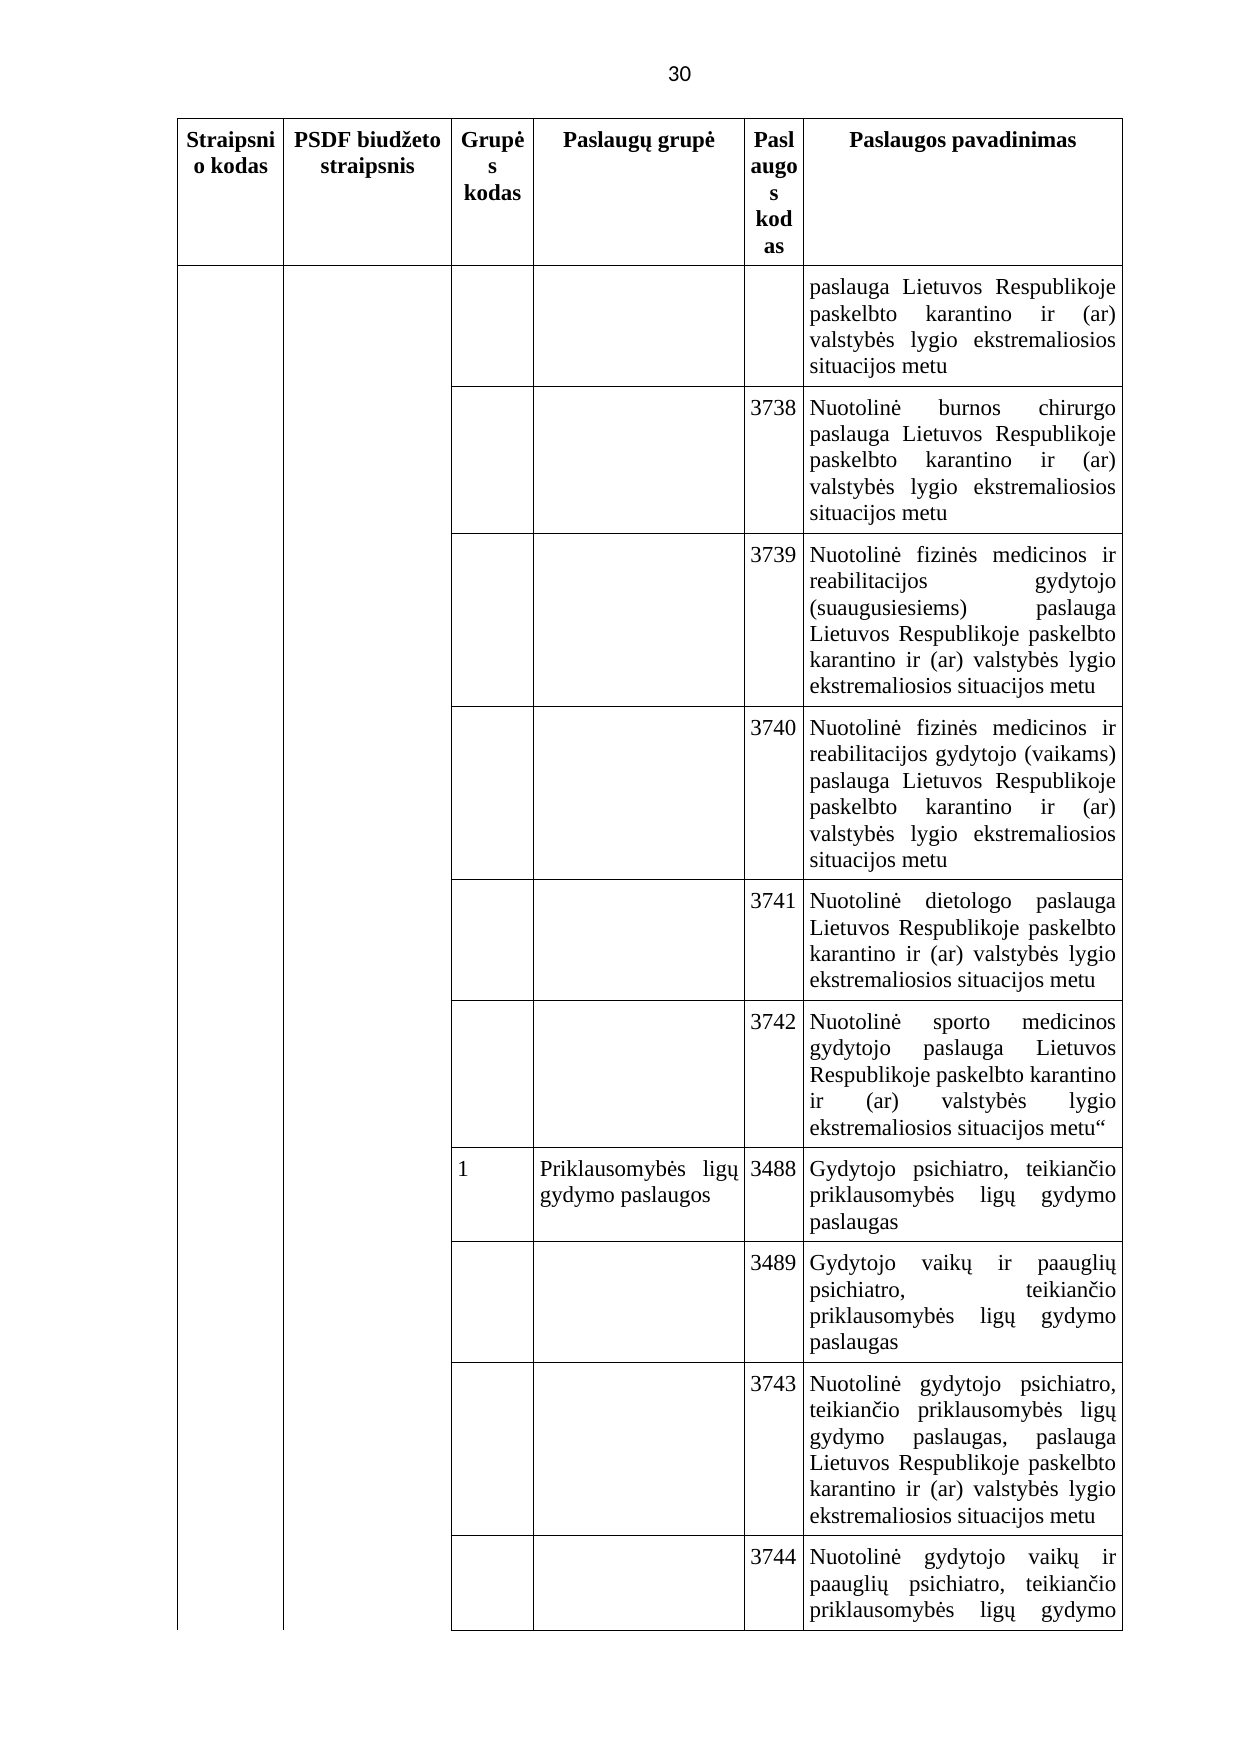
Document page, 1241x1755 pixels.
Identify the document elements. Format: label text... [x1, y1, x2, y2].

table_cell [534, 707, 744, 879]
table_cell [284, 1241, 451, 1362]
table_cell [178, 1535, 283, 1629]
table_cell [178, 1000, 283, 1147]
table_cell 3742 [745, 1001, 803, 1147]
table_cell [178, 1241, 283, 1362]
table_cell [534, 1536, 744, 1629]
table_cell Nuotolinė fizinės medicinos ir reabilitacijos gydytojo (suaugusiesiems) paslauga Lietuvos Respublikoje paskelbto karantino ir (ar) valstybės lygio ekstremaliosios situacijos metu [804, 534, 1122, 706]
table_cell 3744 [745, 1536, 803, 1629]
table_cell Gydytojo vaikų ir paauglių psichiatro, teikiančio priklausomybės ligų gydymo paslaugas [804, 1242, 1122, 1362]
table_cell 3739 [745, 534, 803, 706]
table_cell [178, 1147, 283, 1241]
table_header PSDF biudžeto straipsnis [284, 119, 451, 265]
table_cell [534, 1001, 744, 1147]
table_cell Nuotolinė dietologo paslauga Lietuvos Respublikoje paskelbto karantino ir (ar) valstybės lygio ekstremaliosios situacijos metu [804, 880, 1122, 1000]
table_header Paslaugos kodas [745, 119, 803, 265]
table_cell Nuotolinė burnos chirurgo paslauga Lietuvos Respublikoje paskelbto karantino ir (ar) valstybės lygio ekstremaliosios situacijos metu [804, 387, 1122, 533]
table_cell [534, 1242, 744, 1362]
table_cell Nuotolinė gydytojo psichiatro, teikiančio priklausomybės ligų gydymo paslaugas, paslauga Lietuvos Respublikoje paskelbto karantino ir (ar) valstybės lygio ekstremaliosios situacijos metu [804, 1363, 1122, 1535]
table_cell [534, 1363, 744, 1535]
table_cell Priklausomybės ligų gydymo paslaugos [534, 1148, 744, 1241]
table_cell 3488 [745, 1148, 803, 1241]
table_cell [452, 1242, 533, 1362]
table_cell Nuotolinė gydytojo vaikų ir paauglių psichiatro, teikiančio priklausomybės ligų gydymo [804, 1536, 1122, 1629]
table_cell 3489 [745, 1242, 803, 1362]
table_cell [534, 387, 744, 533]
table_cell paslauga Lietuvos Respublikoje paskelbto karantino ir (ar) valstybės lygio ekstremaliosios situacijos metu [804, 266, 1122, 386]
table_cell [452, 534, 533, 706]
table_cell [452, 266, 533, 386]
table_cell Gydytojo psichiatro, teikiančio priklausomybės ligų gydymo paslaugas [804, 1148, 1122, 1241]
table_cell [178, 386, 283, 533]
table_cell 3740 [745, 707, 803, 879]
table_cell [284, 1535, 451, 1629]
table_cell [284, 1362, 451, 1535]
table_cell [178, 1362, 283, 1535]
table_cell [534, 534, 744, 706]
table_cell 1 [452, 1148, 533, 1241]
table_cell [178, 266, 283, 386]
table_cell [284, 706, 451, 879]
table_cell [284, 879, 451, 1000]
table_cell [284, 533, 451, 706]
table_cell [452, 880, 533, 1000]
table_cell [534, 266, 744, 386]
table_cell [284, 386, 451, 533]
table_cell Nuotolinė fizinės medicinos ir reabilitacijos gydytojo (vaikams) paslauga Lietuvos Respublikoje paskelbto karantino ir (ar) valstybės lygio ekstremaliosios situacijos metu [804, 707, 1122, 879]
table_header Paslaugos pavadinimas [804, 119, 1122, 265]
table_cell [284, 266, 451, 386]
table_cell [284, 1000, 451, 1147]
table_header Straipsnio kodas [178, 119, 283, 265]
table_cell 3743 [745, 1363, 803, 1535]
table_cell [534, 880, 744, 1000]
table_header Paslaugų grupė [534, 119, 744, 265]
table_cell [178, 879, 283, 1000]
table_cell [745, 266, 803, 386]
table_cell [452, 1363, 533, 1535]
table_cell [284, 1147, 451, 1241]
table_cell [452, 1001, 533, 1147]
table_cell [178, 533, 283, 706]
table_cell 3741 [745, 880, 803, 1000]
table_header Grupės kodas [452, 119, 533, 265]
table_cell [452, 1536, 533, 1629]
table_cell [178, 706, 283, 879]
table_cell Nuotolinė sporto medicinos gydytojo paslauga Lietuvos Respublikoje paskelbto karantino ir (ar) valstybės lygio ekstremaliosios situacijos metu“ [804, 1001, 1122, 1147]
table_cell [452, 707, 533, 879]
table_cell [452, 387, 533, 533]
table_cell 3738 [745, 387, 803, 533]
